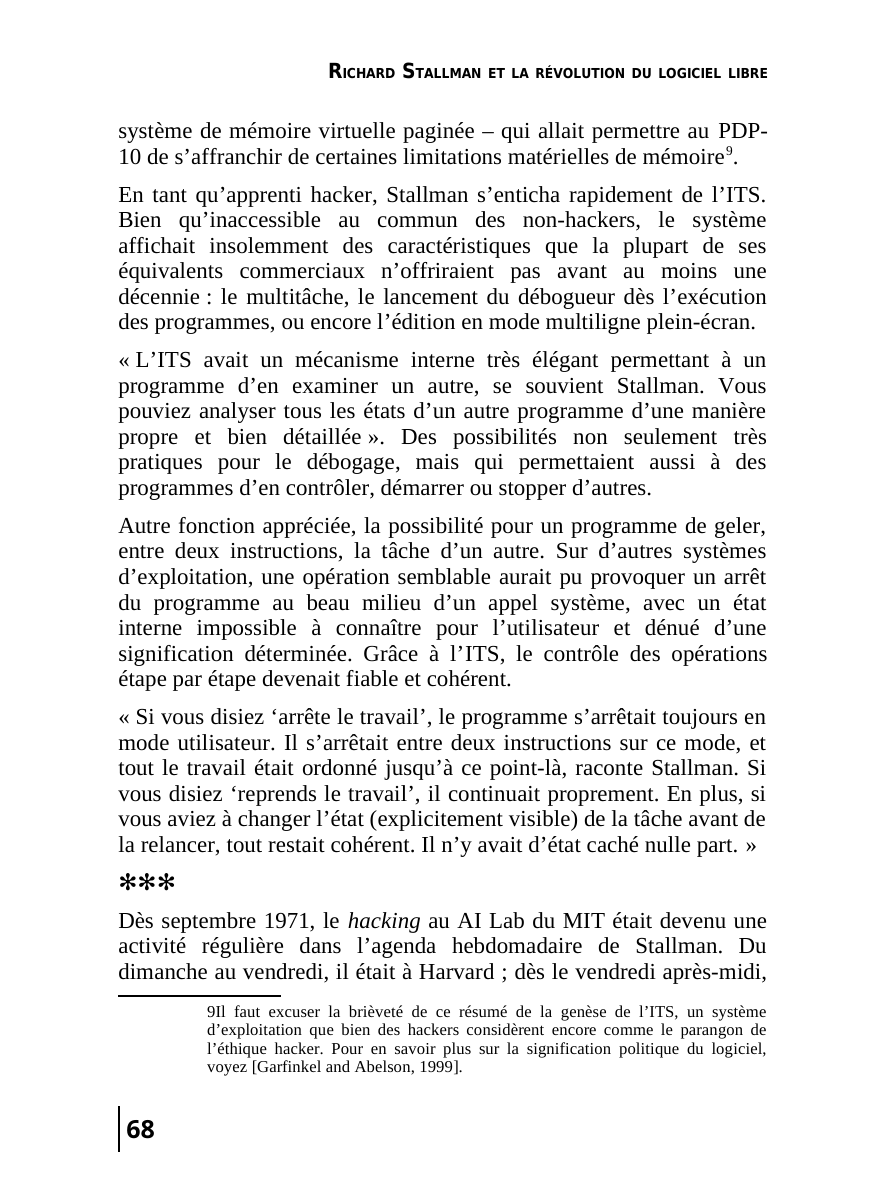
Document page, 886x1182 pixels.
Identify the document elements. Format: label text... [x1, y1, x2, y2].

text « Si vous disiez ‘arrête le travail’, le programme s’arrêtait toujours en mode utilisateur. Il s’arrêtait entre deux instructions sur ce mode, et tout le travail était ordonné jusqu’à ce point-là, raconte Stallman. Si vous disiez ‘reprends le travail’, il continuait proprement. En plus, si vous aviez à changer l’état (explicitement visible) de la tâche avant de la relancer, tout restait cohérent. Il n’y avait d’état caché nulle part. » [118, 704, 768, 857]
text En tant qu’apprenti hacker, Stallman s’enticha rapidement de l’ITS. Bien qu’inaccessible au commun des non-hackers, le système affichait insolemment des caractéristiques que la plupart de ses équivalents commerciaux n’offriraient pas avant au moins une décennie : le multitâche, le lancement du débogueur dès l’exécution des programmes, ou encore l’édition en mode multiligne plein-écran. [118, 182, 768, 335]
text Dès septembre 1971, le hacking au AI Lab du MIT était devenu une activité régulière dans l’agenda hebdomadaire de Stallman. Du dimanche au vendredi, il était à Harvard ; dès le vendredi après-midi, [118, 908, 768, 984]
text système de mémoire virtuelle paginée – qui allait permettre au PDP-10 de s’affranchir de certaines limitations matérielles de mémoire. [118, 118, 768, 169]
text Autre fonction appréciée, la possibilité pour un programme de geler, entre deux instructions, la tâche d’un autre. Sur d’autres systèmes d’exploitation, une opération semblable aurait pu provoquer un arrêt du programme au beau milieu d’un appel système, avec un état interne impossible à connaître pour l’utilisateur et dénué d’une signification déterminée. Grâce à l’ITS, le contrôle des opérations étape par étape devenait fiable et cohérent. [118, 513, 768, 691]
text « L’ITS avait un mécanisme interne très élégant permettant à un programme d’en examiner un autre, se souvient Stallman. Vous pouviez analyser tous les états d’un autre programme d’une manière propre et bien détaillée ». Des possibilités non seulement très pratiques pour le débogage, mais qui permettaient aussi à des programmes d’en contrôler, démarrer ou stopper d’autres. [118, 347, 768, 500]
text Il faut excuser la brièveté de ce résumé de la genèse de l’ITS, un système d’exploitation que bien des hackers considèrent encore comme le parangon de l’éthique hacker. Pour en savoir plus sur la signification politique du logiciel, voyez [Garfinkel and Abelson, 1999]. [207, 1002, 768, 1076]
text ✻✻✻ [118, 869, 768, 895]
